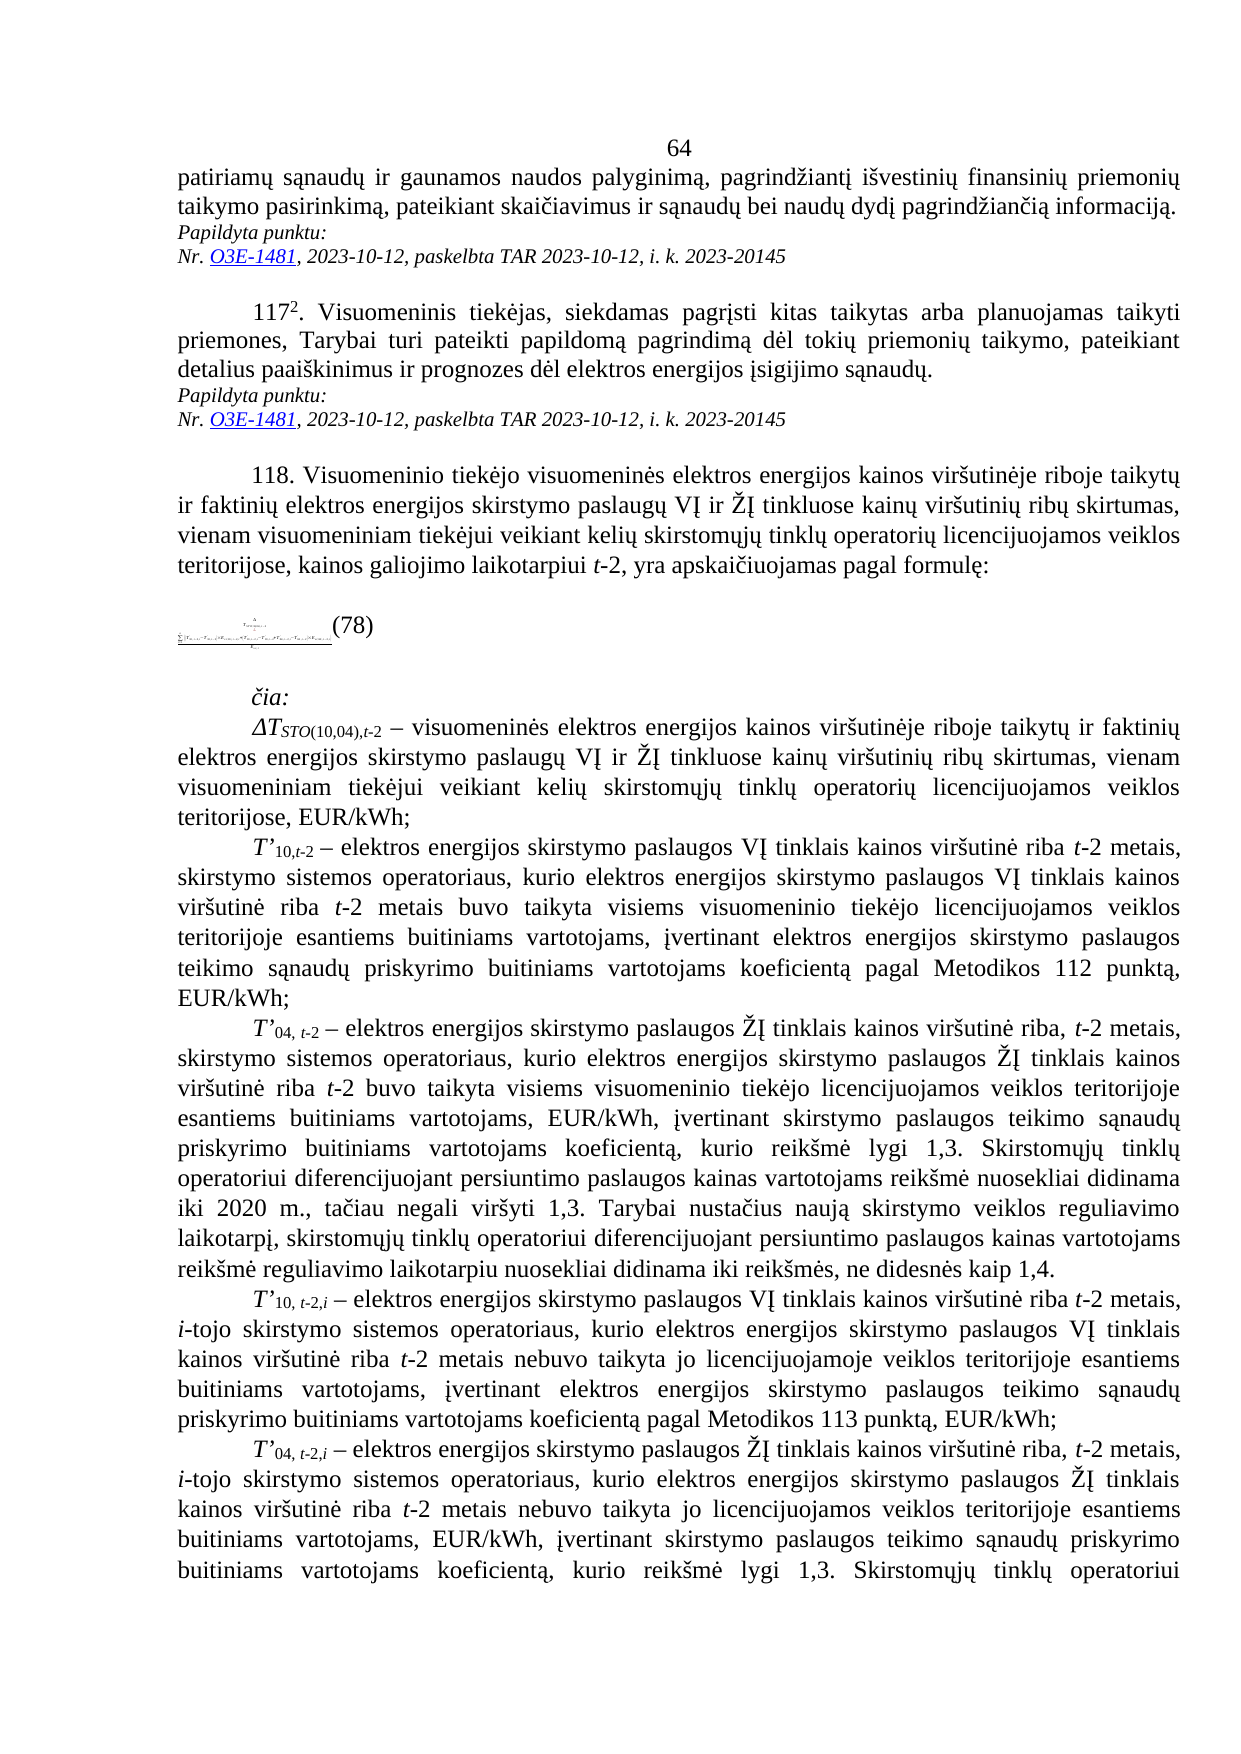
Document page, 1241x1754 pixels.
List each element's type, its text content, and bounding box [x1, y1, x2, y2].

text T’04, t-2 – elektros energijos skirstymo paslaugos ŽĮ tinklais kainos viršutinė riba, t-2 metais, skirstymo sistemos operatoriaus, kurio elektros energijos skirstymo paslaugos ŽĮ tinklais kainos viršutinė riba t-2 buvo taikyta visiems visuomeninio tiekėjo licencijuojamos veiklos teritorijoje esantiems buitiniams vartotojams, EUR/kWh, įvertinant skirstymo paslaugos teikimo sąnaudų priskyrimo buitiniams vartotojams koeficientą, kurio reikšmė lygi 1,3. Skirstomųjų tinklų operatoriui diferencijuojant persiuntimo paslaugos kainas vartotojams reikšmė nuosekliai didinama iki 2020 m., tačiau negali viršyti 1,3. Tarybai nustačius naują skirstymo veiklos reguliavimo laikotarpį, skirstomųjų tinklų operatoriui diferencijuojant persiuntimo paslaugos kainas vartotojams reikšmė reguliavimo laikotarpiu nuosekliai didinama iki reikšmės, ne didesnės kaip 1,4. [177, 1013, 1181, 1282]
text Papildyta punktu: [177, 220, 1181, 244]
text 118. Visuomeninio tiekėjo visuomeninės elektros energijos kainos viršutinėje riboje taikytų ir faktinių elektros energijos skirstymo paslaugų VĮ ir ŽĮ tinkluose kainų viršutinių ribų skirtumas, vienam visuomeniniam tiekėjui veikiant kelių skirstomųjų tinklų operatorių licencijuojamos veiklos teritorijose, kainos galiojimo laikotarpiui t-2, yra apskaičiuojamas pagal formulę: [177, 460, 1181, 579]
text Nr. O3E-1481, 2023-10-12, paskelbta TAR 2023-10-12, i. k. 2023-20145 [177, 407, 1181, 431]
text Papildyta punktu: [177, 383, 1181, 407]
text patiriamų sąnaudų ir gaunamos naudos palyginimą, pagrindžiantį išvestinių finansinių priemonių taikymo pasirinkimą, pateikiant skaičiavimus ir sąnaudų bei naudų dydį pagrindžiančią informaciją. [177, 162, 1181, 220]
text čia: [177, 682, 1181, 710]
text ΔTSTO(10,04),t-2 – visuomeninės elektros energijos kainos viršutinėje riboje taikytų ir faktinių elektros energijos skirstymo paslaugų VĮ ir ŽĮ tinkluose kainų viršutinių ribų skirtumas, vienam visuomeniniam tiekėjui veikiant kelių skirstomųjų tinklų operatorių licencijuojamos veiklos teritorijose, EUR/kWh; [177, 712, 1181, 831]
text T’04, t-2,i – elektros energijos skirstymo paslaugos ŽĮ tinklais kainos viršutinė riba, t-2 metais, i-tojo skirstymo sistemos operatoriaus, kurio elektros energijos skirstymo paslaugos ŽĮ tinklais kainos viršutinė riba t-2 metais nebuvo taikyta jo licencijuojamos veiklos teritorijoje esantiems buitiniams vartotojams, EUR/kWh, įvertinant skirstymo paslaugos teikimo sąnaudų priskyrimo buitiniams vartotojams koeficientą, kurio reikšmė lygi 1,3. Skirstomųjų tinklų operatoriui [177, 1434, 1181, 1583]
text (78) [177, 610, 1181, 650]
text T’10, t-2,i – elektros energijos skirstymo paslaugos VĮ tinklais kainos viršutinė riba t-2 metais, i-tojo skirstymo sistemos operatoriaus, kurio elektros energijos skirstymo paslaugos VĮ tinklais kainos viršutinė riba t-2 metais nebuvo taikyta jo licencijuojamoje veiklos teritorijoje esantiems buitiniams vartotojams, įvertinant elektros energijos skirstymo paslaugos teikimo sąnaudų priskyrimo buitiniams vartotojams koeficientą pagal Metodikos 113 punktą, EUR/kWh; [177, 1284, 1181, 1433]
text 1172. Visuomeninis tiekėjas, siekdamas pagrįsti kitas taikytas arba planuojamas taikyti priemones, Tarybai turi pateikti papildomą pagrindimą dėl tokių priemonių taikymo, pateikiant detalius paaiškinimus ir prognozes dėl elektros energijos įsigijimo sąnaudų. [177, 297, 1181, 383]
text Nr. O3E-1481, 2023-10-12, paskelbta TAR 2023-10-12, i. k. 2023-20145 [177, 244, 1181, 268]
text T’10,t-2 – elektros energijos skirstymo paslaugos VĮ tinklais kainos viršutinė riba t-2 metais, skirstymo sistemos operatoriaus, kurio elektros energijos skirstymo paslaugos VĮ tinklais kainos viršutinė riba t-2 metais buvo taikyta visiems visuomeninio tiekėjo licencijuojamos veiklos teritorijoje esantiems buitiniams vartotojams, įvertinant elektros energijos skirstymo paslaugos teikimo sąnaudų priskyrimo buitiniams vartotojams koeficientą pagal Metodikos 112 punktą, EUR/kWh; [177, 832, 1181, 1011]
